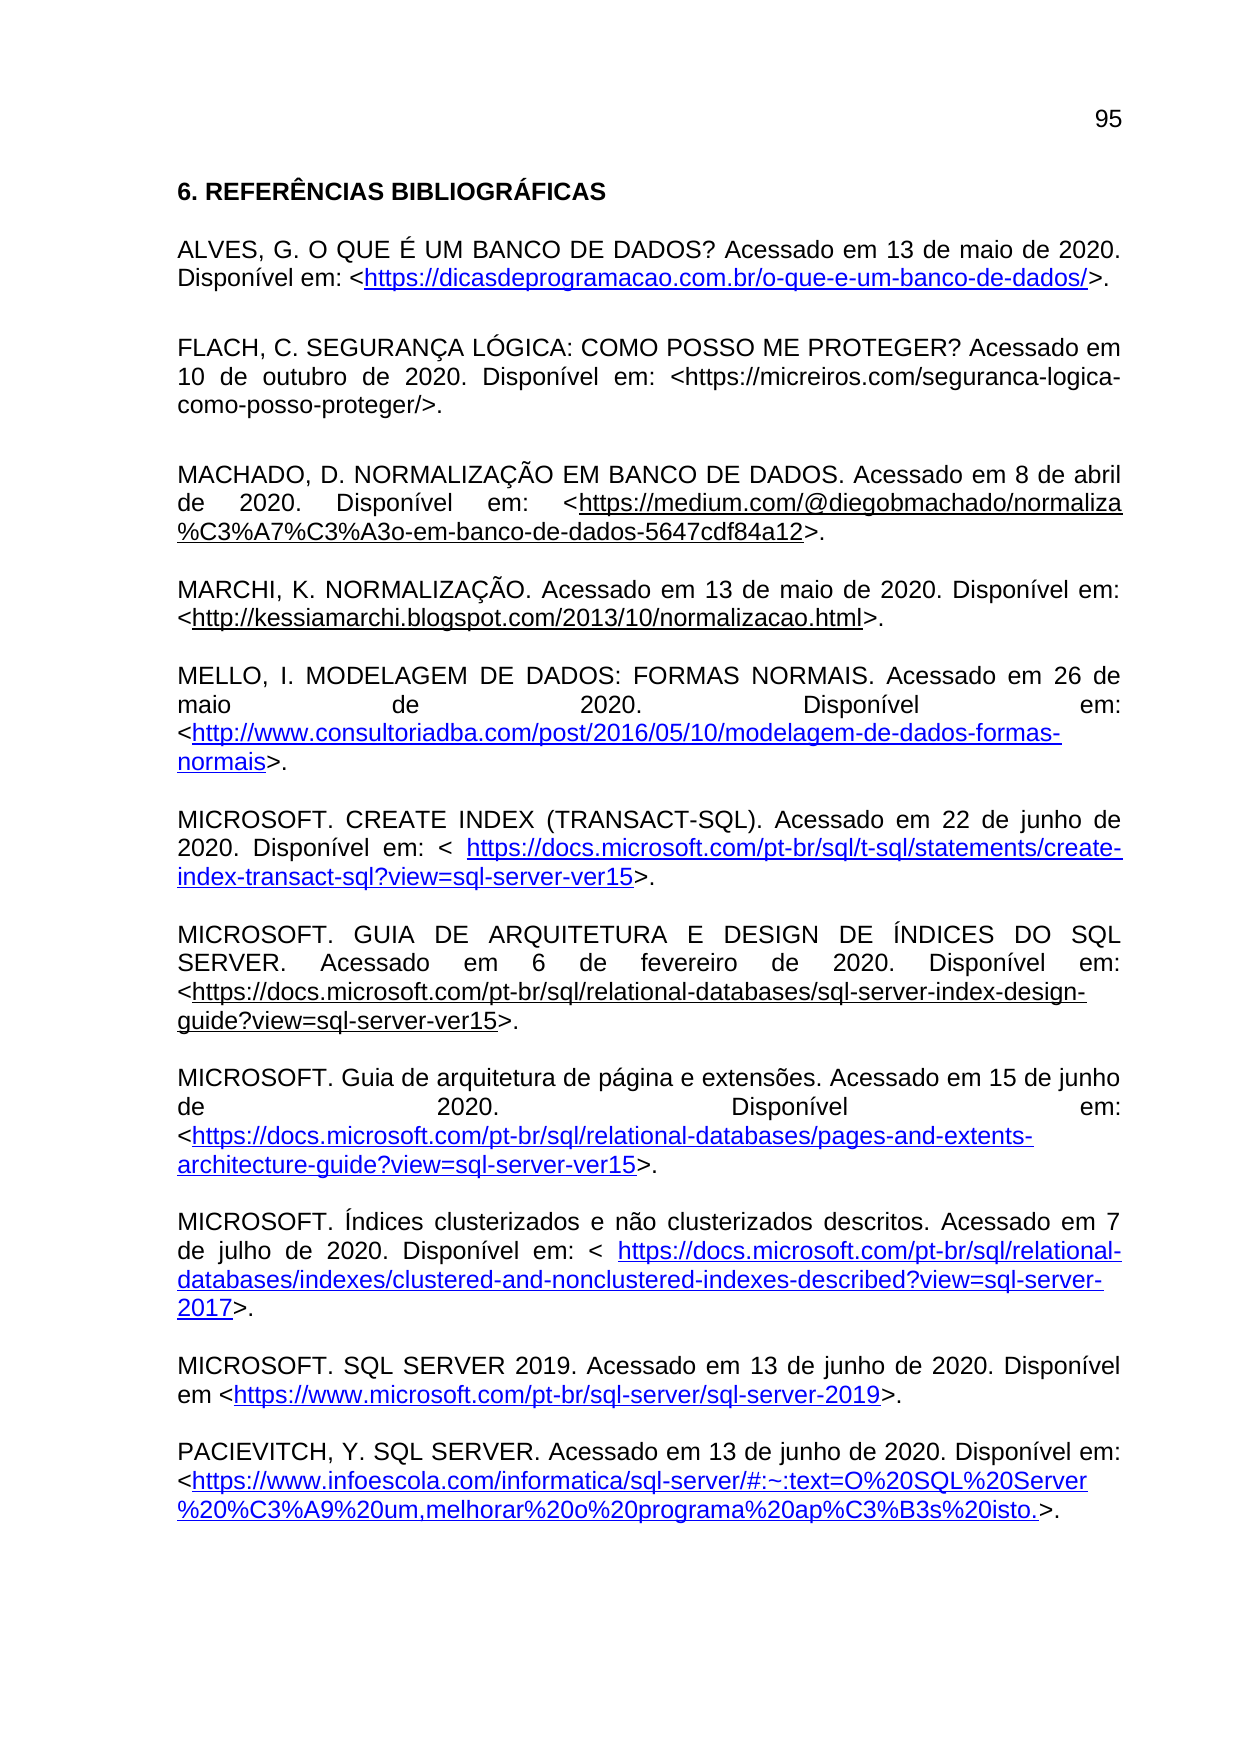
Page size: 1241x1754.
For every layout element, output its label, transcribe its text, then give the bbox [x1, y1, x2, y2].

text PACIEVITCH, Y. SQL SERVER. Acessado em 13 de junho de 2020. Disponível em: <https://www.infoescola.com/informatica/sql-server/#:~:text=O%20SQL%20Server%20%C3%A9%20um,melhorar%20o%20programa%20ap%C3%B3s%20isto.>. [177, 1437, 1122, 1523]
text FLACH, C. SEGURANÇA LÓGICA: COMO POSSO ME PROTEGER? Acessado em 10 de outubro de 2020. Disponível em: <https://micreiros.com/seguranca-logica-como-posso-proteger/>. [177, 333, 1122, 419]
text MICROSOFT. Índices clusterizados e não clusterizados descritos. Acessado em 7 de julho de 2020. Disponível em: < https://docs.microsoft.com/pt-br/sql/relational-databases/indexes/clustered-and-nonclustered-indexes-described?view=sql-server-2017>. [177, 1207, 1122, 1322]
text MICROSOFT. CREATE INDEX (TRANSACT-SQL). Acessado em 22 de junho de 2020. Disponível em: < https://docs.microsoft.com/pt-br/sql/t-sql/statements/create-index-transact-sql?view=sql-server-ver15>. [177, 804, 1122, 891]
text MARCHI, K. NORMALIZAÇÃO. Acessado em 13 de maio de 2020. Disponível em: <http://kessiamarchi.blogspot.com/2013/10/normalizacao.html>. [177, 574, 1122, 632]
text MICROSOFT. Guia de arquitetura de página e extensões. Acessado em 15 de junho de 2020. Disponível em: <https://docs.microsoft.com/pt-br/sql/relational-databases/pages-and-extents-architecture-guide?view=sql-server-ver15>. [177, 1063, 1122, 1178]
text MICROSOFT. GUIA DE ARQUITETURA E DESIGN DE ÍNDICES DO SQL SERVER. Acessado em 6 de fevereiro de 2020. Disponível em: <https://docs.microsoft.com/pt-br/sql/relational-databases/sql-server-index-design-guide?view=sql-server-ver15>. [177, 919, 1122, 1034]
text MACHADO, D. NORMALIZAÇÃO EM BANCO DE DADOS. Acessado em 8 de abril de 2020. Disponível em: <https://medium.com/@diegobmachado/normaliza%C3%A7%C3%A3o-em-banco-de-dados-5647cdf84a12>. [177, 459, 1122, 546]
subtitle 6. REFERÊNCIAS BIBLIOGRÁFICAS [177, 177, 1122, 206]
text MICROSOFT. SQL SERVER 2019. Acessado em 13 de junho de 2020. Disponível em <https://www.microsoft.com/pt-br/sql-server/sql-server-2019>. [177, 1351, 1122, 1408]
text MELLO, I. MODELAGEM DE DADOS: FORMAS NORMAIS. Acessado em 26 de maio de 2020. Disponível em: <http://www.consultoriadba.com/post/2016/05/10/modelagem-de-dados-formas-normais>. [177, 661, 1122, 776]
text ALVES, G. O QUE É UM BANCO DE DADOS? Acessado em 13 de maio de 2020. Disponível em: <https://dicasdeprogramacao.com.br/o-que-e-um-banco-de-dados/>. [177, 234, 1122, 292]
